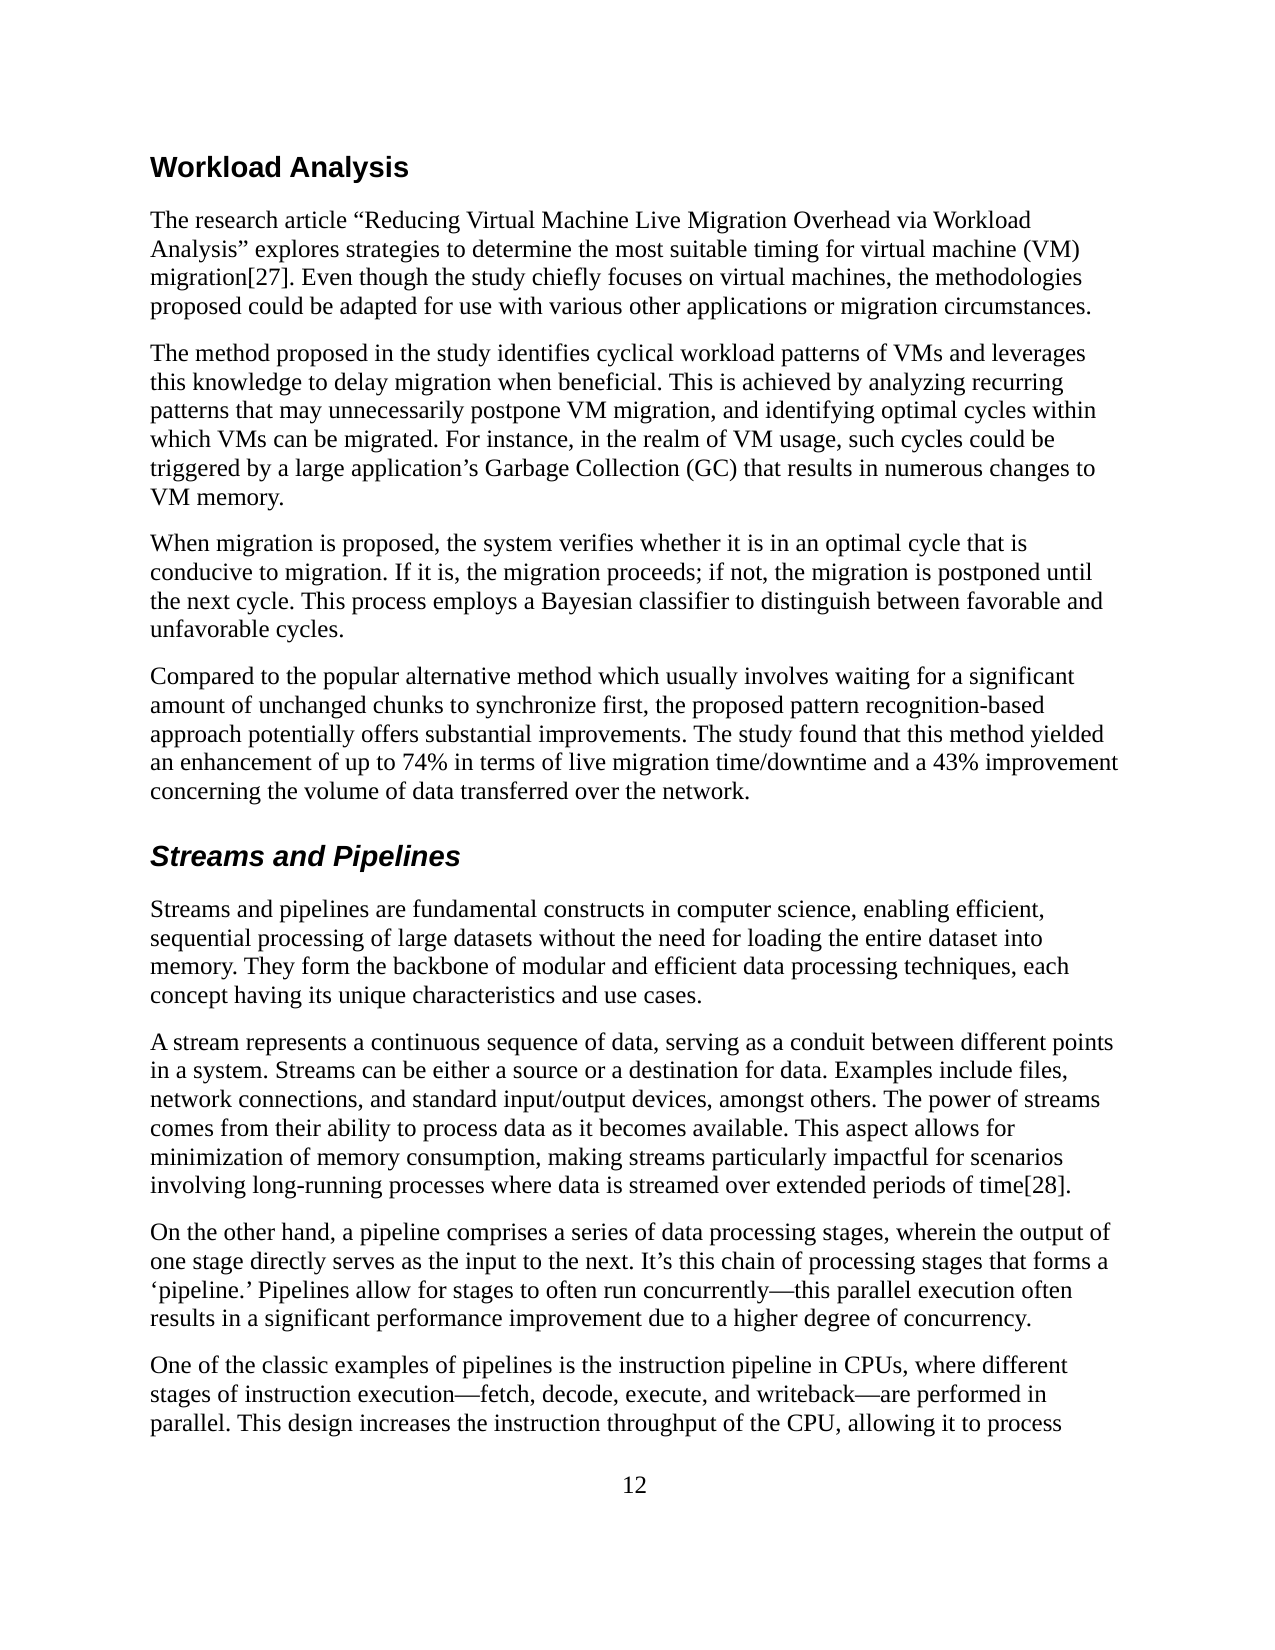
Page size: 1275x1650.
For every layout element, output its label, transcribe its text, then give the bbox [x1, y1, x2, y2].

subtitle Streams and Pipelines [150, 839, 1125, 872]
text On the other hand, a pipeline comprises a series of data processing stages, wherein the output of one stage directly serves as the input to the next. It’s this chain of processing stages that forms a ‘pipeline.’ Pipelines allow for stages to often run concurrently—this parallel execution often results in a significant performance improvement due to a higher degree of concurrency. [150, 1217, 1125, 1332]
subtitle Workload Analysis [150, 150, 1125, 183]
text One of the classic examples of pipelines is the instruction pipeline in CPUs, where different stages of instruction execution—fetch, decode, execute, and writeback—are performed in parallel. This design increases the instruction throughput of the CPU, allowing it to process [150, 1350, 1125, 1436]
text Streams and pipelines are fundamental constructs in computer science, enabling efficient, sequential processing of large datasets without the need for loading the entire dataset into memory. They form the backbone of modular and efficient data processing techniques, each concept having its unique characteristics and use cases. [150, 894, 1125, 1009]
text The research article “Reducing Virtual Machine Live Migration Overhead via Workload Analysis” explores strategies to determine the most suitable timing for virtual machine (VM) migration[27]. Even though the study chiefly focuses on virtual machines, the methodologies proposed could be adapted for use with various other applications or migration circumstances. [150, 205, 1125, 320]
text When migration is proposed, the system verifies whether it is in an optimal cycle that is conducive to migration. If it is, the migration proceeds; if not, the migration is postponed until the next cycle. This process employs a Bayesian classifier to distinguish between favorable and unfavorable cycles. [150, 528, 1125, 643]
text Compared to the popular alternative method which usually involves waiting for a significant amount of unchanged chunks to synchronize first, the proposed pattern recognition-based approach potentially offers substantial improvements. The study found that this method yielded an enhancement of up to 74% in terms of live migration time/downtime and a 43% improvement concerning the volume of data transferred over the network. [150, 661, 1125, 805]
text A stream represents a continuous sequence of data, serving as a conduit between different points in a system. Streams can be either a source or a destination for data. Examples include files, network connections, and standard input/output devices, amongst others. The power of streams comes from their ability to process data as it becomes available. This aspect allows for minimization of memory consumption, making streams particularly impactful for scenarios involving long-running processes where data is streamed over extended periods of time[28]. [150, 1027, 1125, 1199]
text The method proposed in the study identifies cyclical workload patterns of VMs and leverages this knowledge to delay migration when beneficial. This is achieved by analyzing recurring patterns that may unnecessarily postpone VM migration, and identifying optimal cycles within which VMs can be migrated. For instance, in the realm of VM usage, such cycles could be triggered by a large application’s Garbage Collection (GC) that results in numerous changes to VM memory. [150, 338, 1125, 510]
